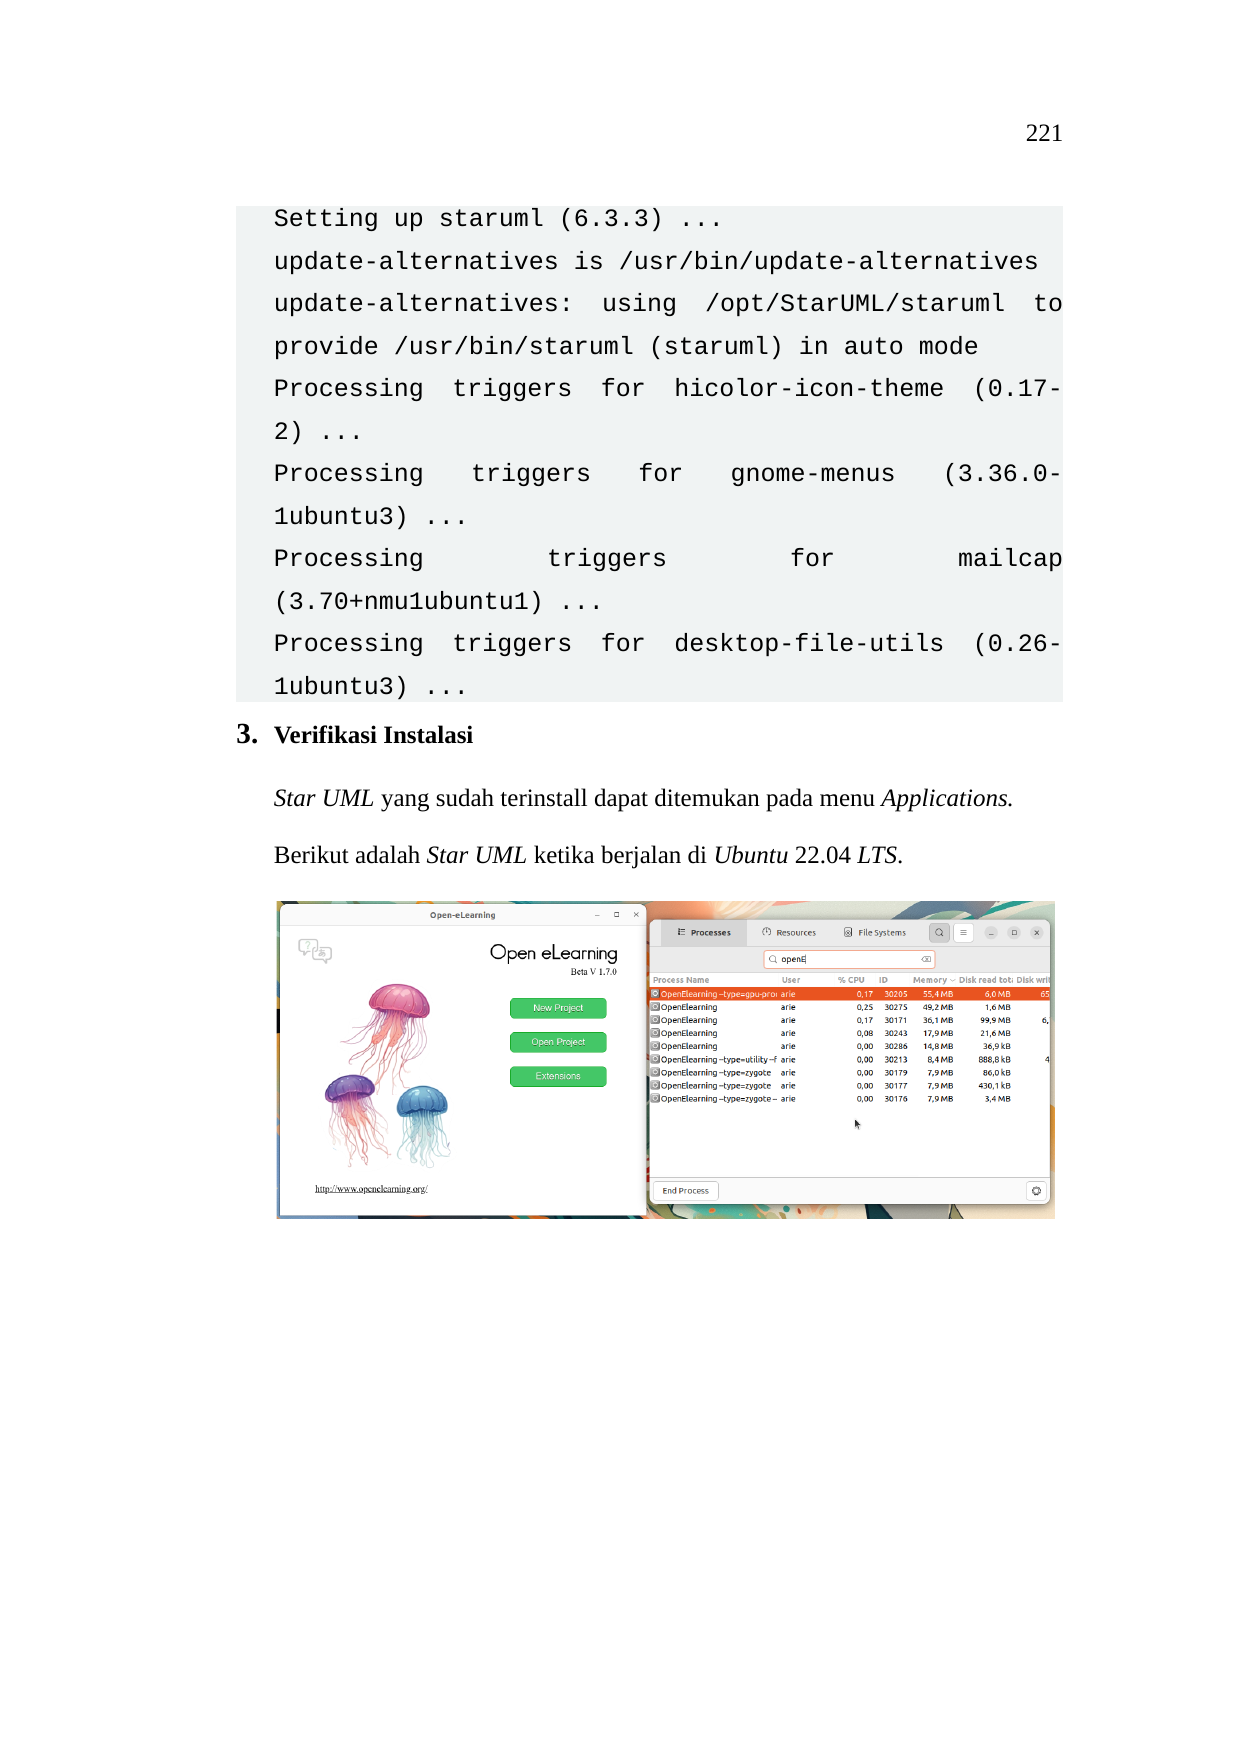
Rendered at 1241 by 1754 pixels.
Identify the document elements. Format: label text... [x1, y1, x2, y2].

list Processing triggers for hicolor-icon-theme (0.17-2) ... [236, 376, 1063, 447]
list Star UML yang sudah terinstall dapat ditemukan pada menu Applications. [236, 783, 1063, 812]
list update-alternatives: using /opt/StarUML/staruml to provide /usr/bin/staruml (staruml) in auto mode [236, 291, 1063, 362]
list Processing triggers for mailcap (3.70+nmu1ubuntu1) ... [236, 546, 1063, 617]
list Setting up staruml (6.3.3) ... [236, 206, 1063, 234]
picture [276, 901, 1055, 1219]
list Berikut adalah Star UML ketika berjalan di Ubuntu 22.04 LTS. [236, 841, 1063, 869]
list Processing triggers for desktop-file-utils (0.26-1ubuntu3) ... [236, 631, 1063, 702]
list update-alternatives is /usr/bin/update-alternatives [236, 248, 1063, 277]
list Processing triggers for gnome-menus (3.36.0-1ubuntu3) ... [236, 461, 1063, 532]
list Verifikasi Instalasi [236, 716, 1063, 749]
